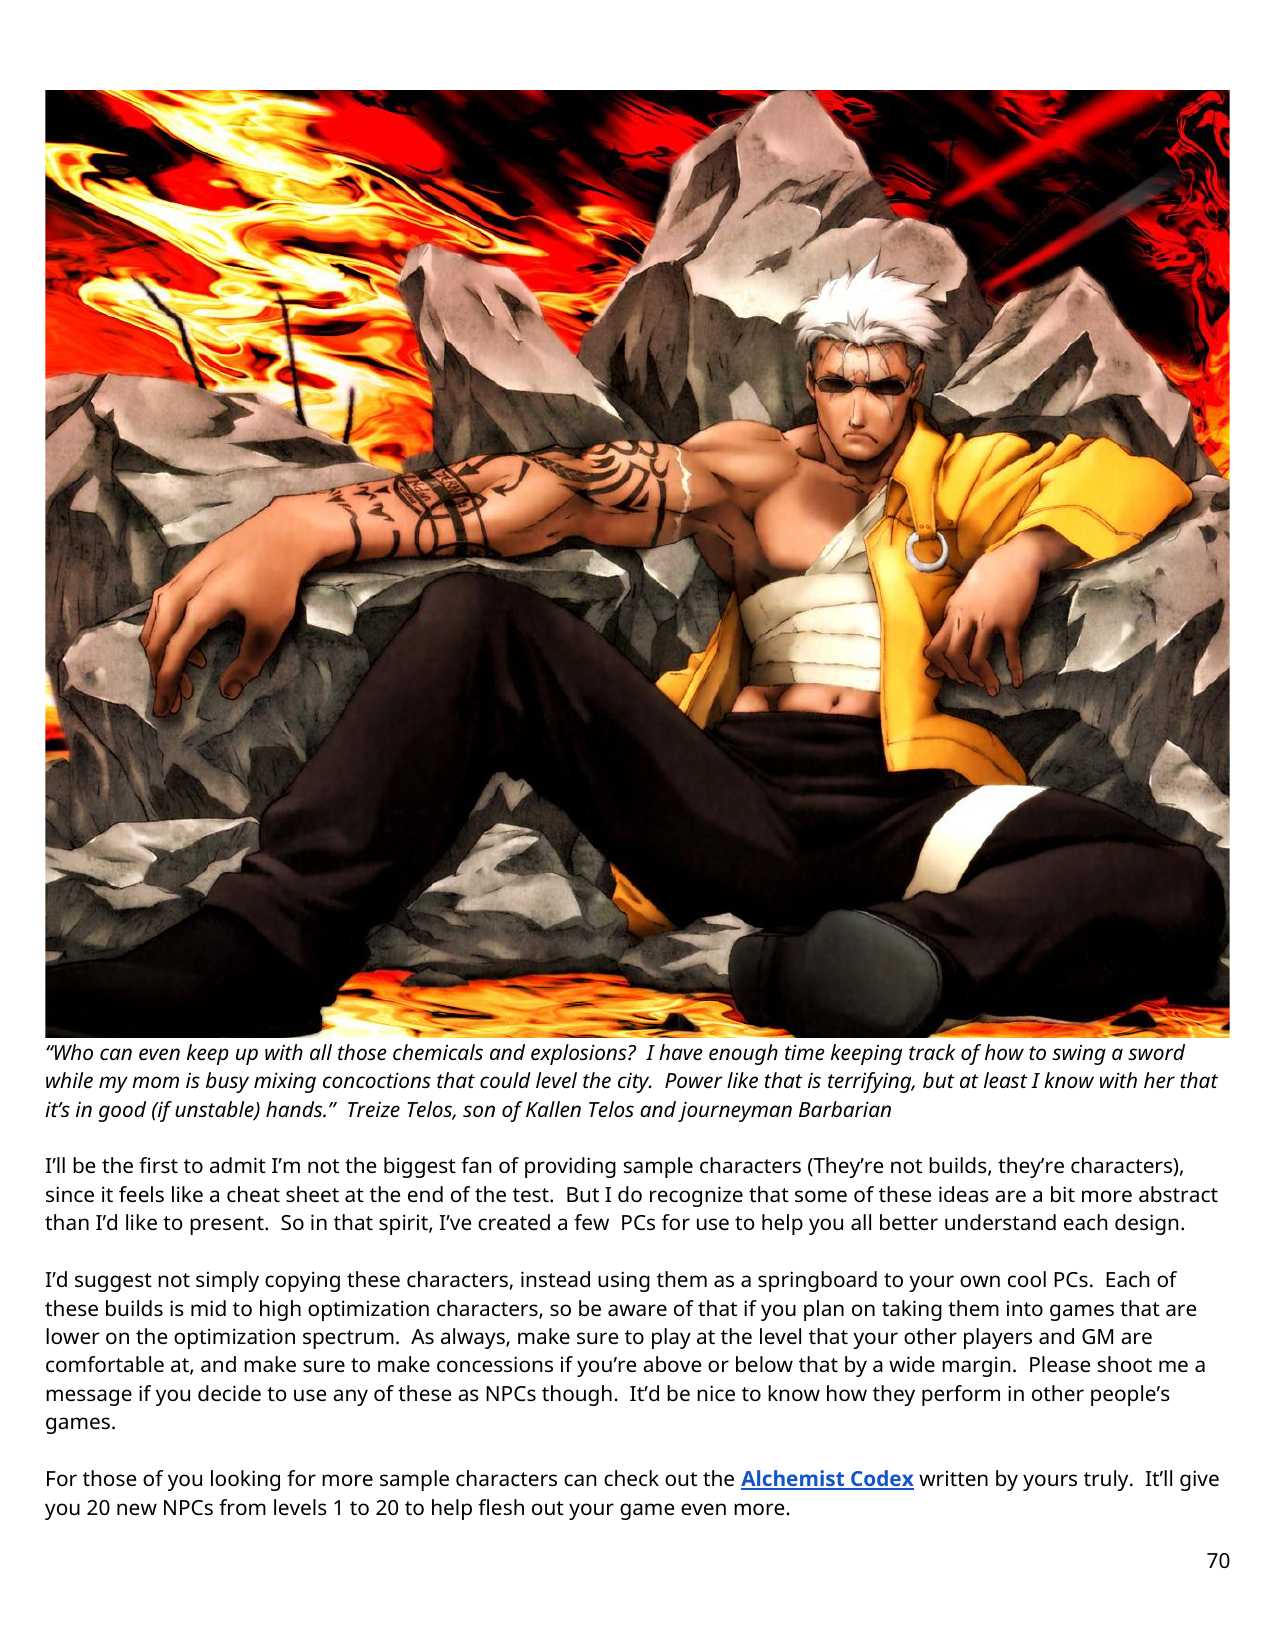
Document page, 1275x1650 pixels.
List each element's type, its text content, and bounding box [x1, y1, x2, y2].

text I’d suggest not simply copying these characters, instead using them as a springboard to your own cool PCs. Each of these builds is mid to high optimization characters, so be aware of that if you plan on taking them into games that are lower on the optimization spectrum. As always, make sure to play at the level that your other players and GM are comfortable at, and make sure to make concessions if you’re above or below that by a wide margin. Please shoot me a message if you decide to use any of these as NPCs though. It’d be nice to know how they perform in other people’s games. [45, 1265, 1230, 1436]
text “Who can even keep up with all those chemicals and explosions? I have enough time keeping track of how to swing a sword while my mom is busy mixing concoctions that could level the city. Power like that is terrifying, but at least I know with her that it’s in good (if unstable) hands.” Treize Telos, son of Kallen Telos and journeyman Barbarian [45, 1038, 1230, 1123]
text For those of you looking for more sample characters can check out the Alchemist Codex written by yours truly. It’ll give you 20 new NPCs from levels 1 to 20 to help flesh out your game even more. [45, 1464, 1230, 1521]
text I’ll be the first to admit I’m not the biggest fan of providing sample characters (They’re not builds, they’re characters), since it feels like a cheat sheet at the end of the test. But I do recognize that some of these ideas are a bit more abstract than I’d like to present. So in that spirit, I’ve created a few PCs for use to help you all better understand each design. [45, 1152, 1230, 1237]
picture [45, 90, 1230, 1038]
